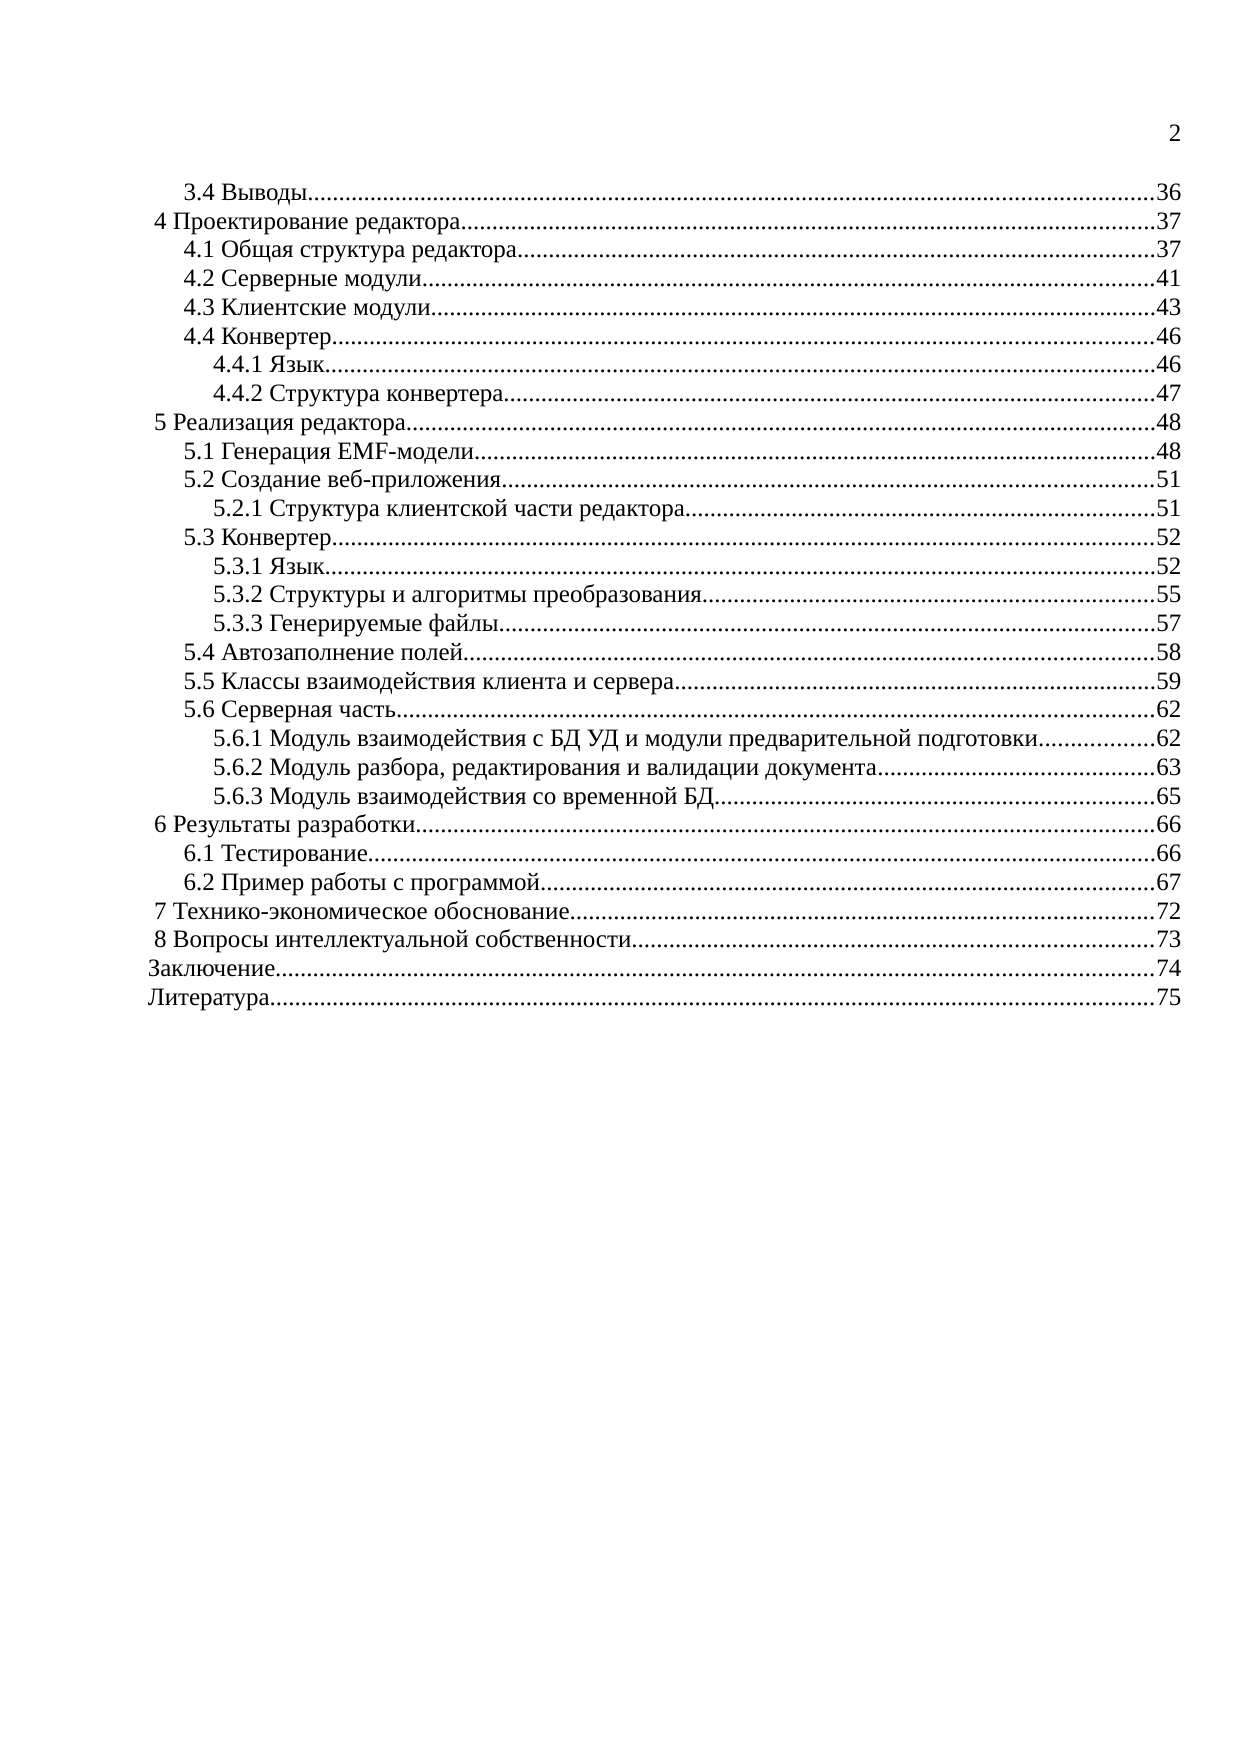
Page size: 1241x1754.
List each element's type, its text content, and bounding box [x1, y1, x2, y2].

text 5.4 Автозаполнение полей 58 [177, 637, 1181, 666]
text 5.6.2 Модуль разбора, редактирования и валидации документа 63 [207, 752, 1181, 781]
text 5 Реализация редактора 48 [148, 407, 1181, 436]
text 6.2 Пример работы с программой 67 [177, 867, 1181, 896]
text 4.2 Серверные модули 41 [177, 263, 1181, 292]
text 5.6 Серверная часть 62 [177, 694, 1181, 723]
text 7 Технико-экономическое обоснование 72 [148, 896, 1181, 924]
text 4.4.2 Структура конвертера 47 [207, 378, 1181, 407]
text 6.1 Тестирование 66 [177, 838, 1181, 867]
text 4.3 Клиентские модули 43 [177, 292, 1181, 321]
text 5.3 Конвертер 52 [177, 522, 1181, 551]
text 5.6.1 Модуль взаимодействия с БД УД и модули предварительной подготовки 62 [207, 723, 1181, 752]
text 5.2.1 Структура клиентской части редактора 51 [207, 493, 1181, 522]
text Литература 75 [148, 982, 1181, 1011]
text 5.5 Классы взаимодействия клиента и сервера 59 [177, 666, 1181, 694]
text 5.3.1 Язык 52 [207, 551, 1181, 579]
text 5.3.3 Генерируемые файлы 57 [207, 608, 1181, 637]
text 8 Вопросы интеллектуальной собственности 73 [148, 924, 1181, 953]
text 5.3.2 Структуры и алгоритмы преобразования 55 [207, 579, 1181, 608]
text 4.1 Общая структура редактора 37 [177, 234, 1181, 263]
text 5.2 Создание веб-приложения 51 [177, 464, 1181, 493]
text 4.4.1 Язык 46 [207, 349, 1181, 378]
text 6 Результаты разработки 66 [148, 809, 1181, 838]
text 4.4 Конвертер 46 [177, 321, 1181, 349]
text Заключение 74 [148, 953, 1181, 982]
text 3.4 Выводы 36 [177, 177, 1181, 206]
text 5.6.3 Модуль взаимодействия со временной БД 65 [207, 781, 1181, 809]
text 4 Проектирование редактора 37 [148, 206, 1181, 234]
text 5.1 Генерация EMF-модели 48 [177, 436, 1181, 464]
